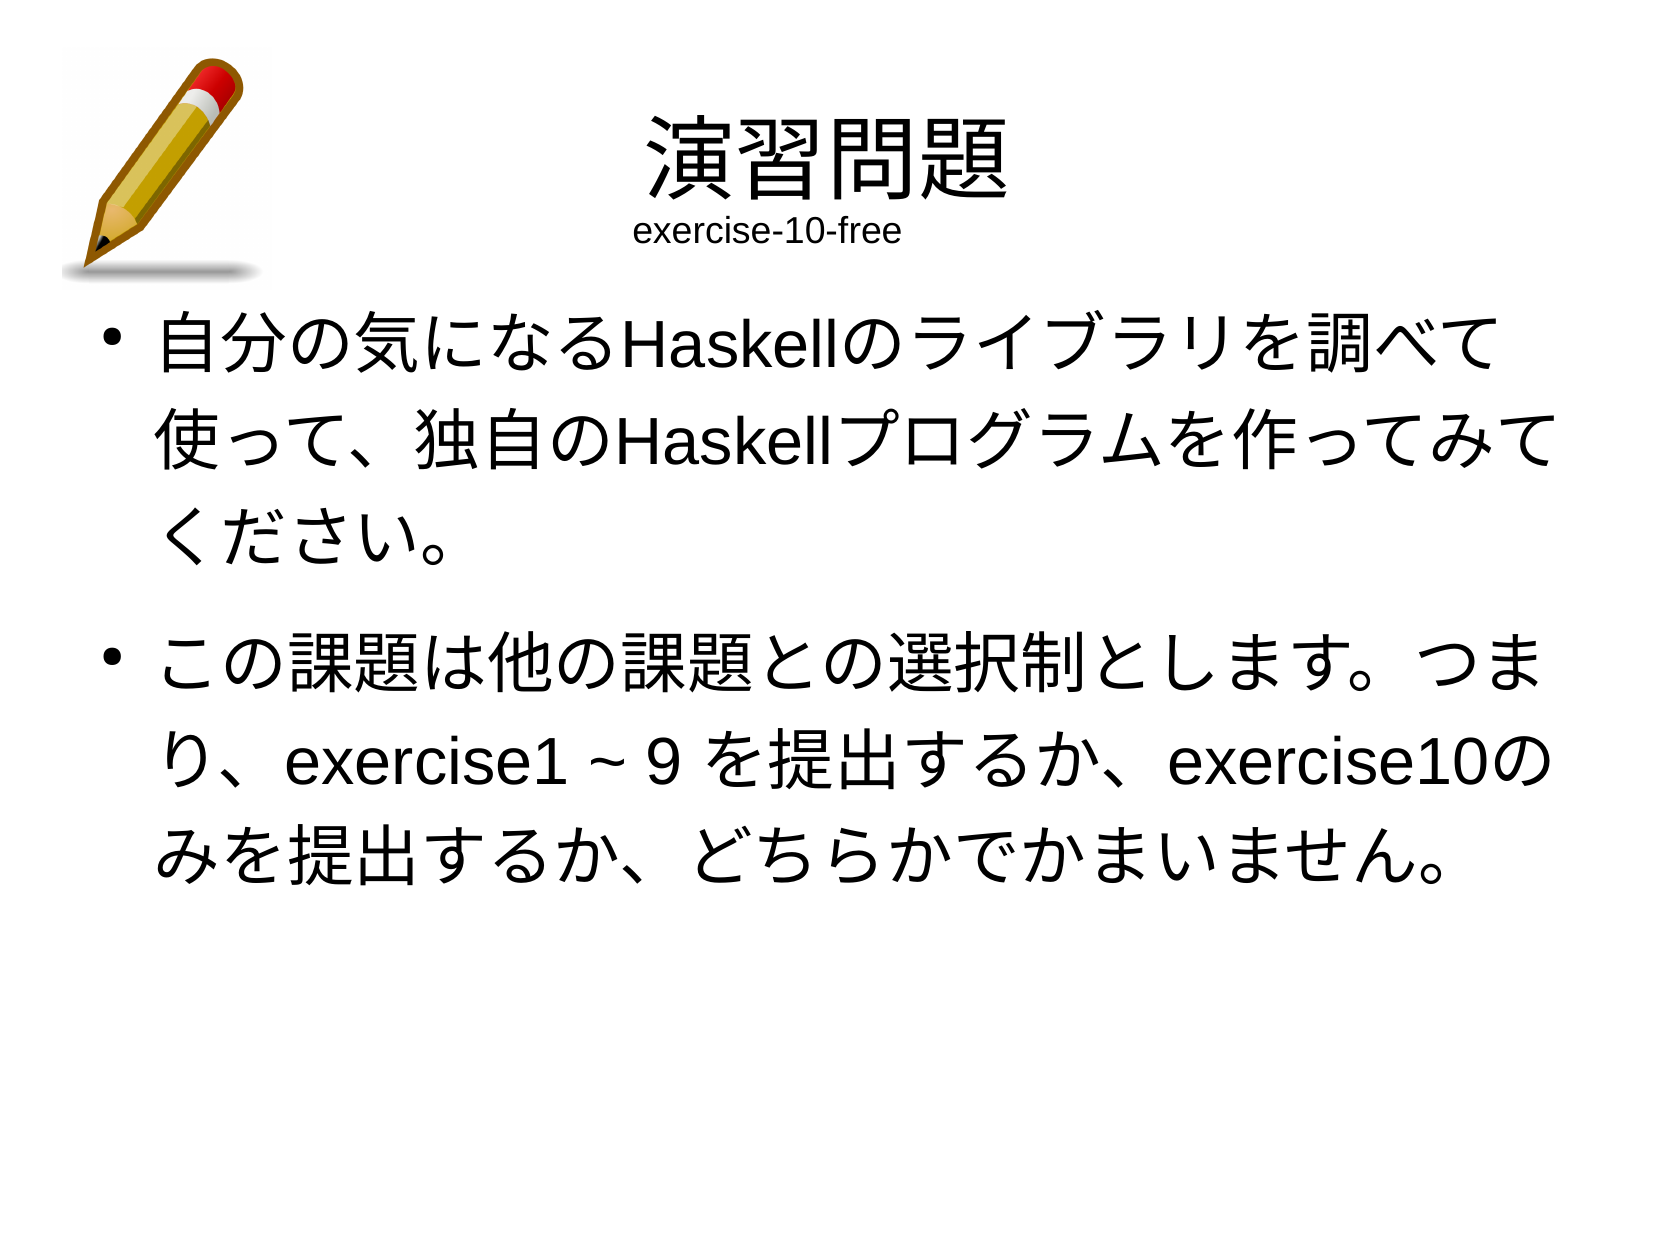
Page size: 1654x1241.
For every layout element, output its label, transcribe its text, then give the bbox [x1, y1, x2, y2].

text_box exercise-10-free [617, 201, 1123, 301]
title 演習問題 [272, 49, 1571, 257]
list 自分の気になるHaskellのライブラリを調べて使って、独自のHaskellプログラムを作ってみてください。 この課題は他の課題との選択制とします。つまり、exercise1 ~ 9 を提出するか、exercise10のみを提出するか、どちらかでかまいません。 [82, 290, 1571, 1087]
picture [62, 47, 272, 290]
